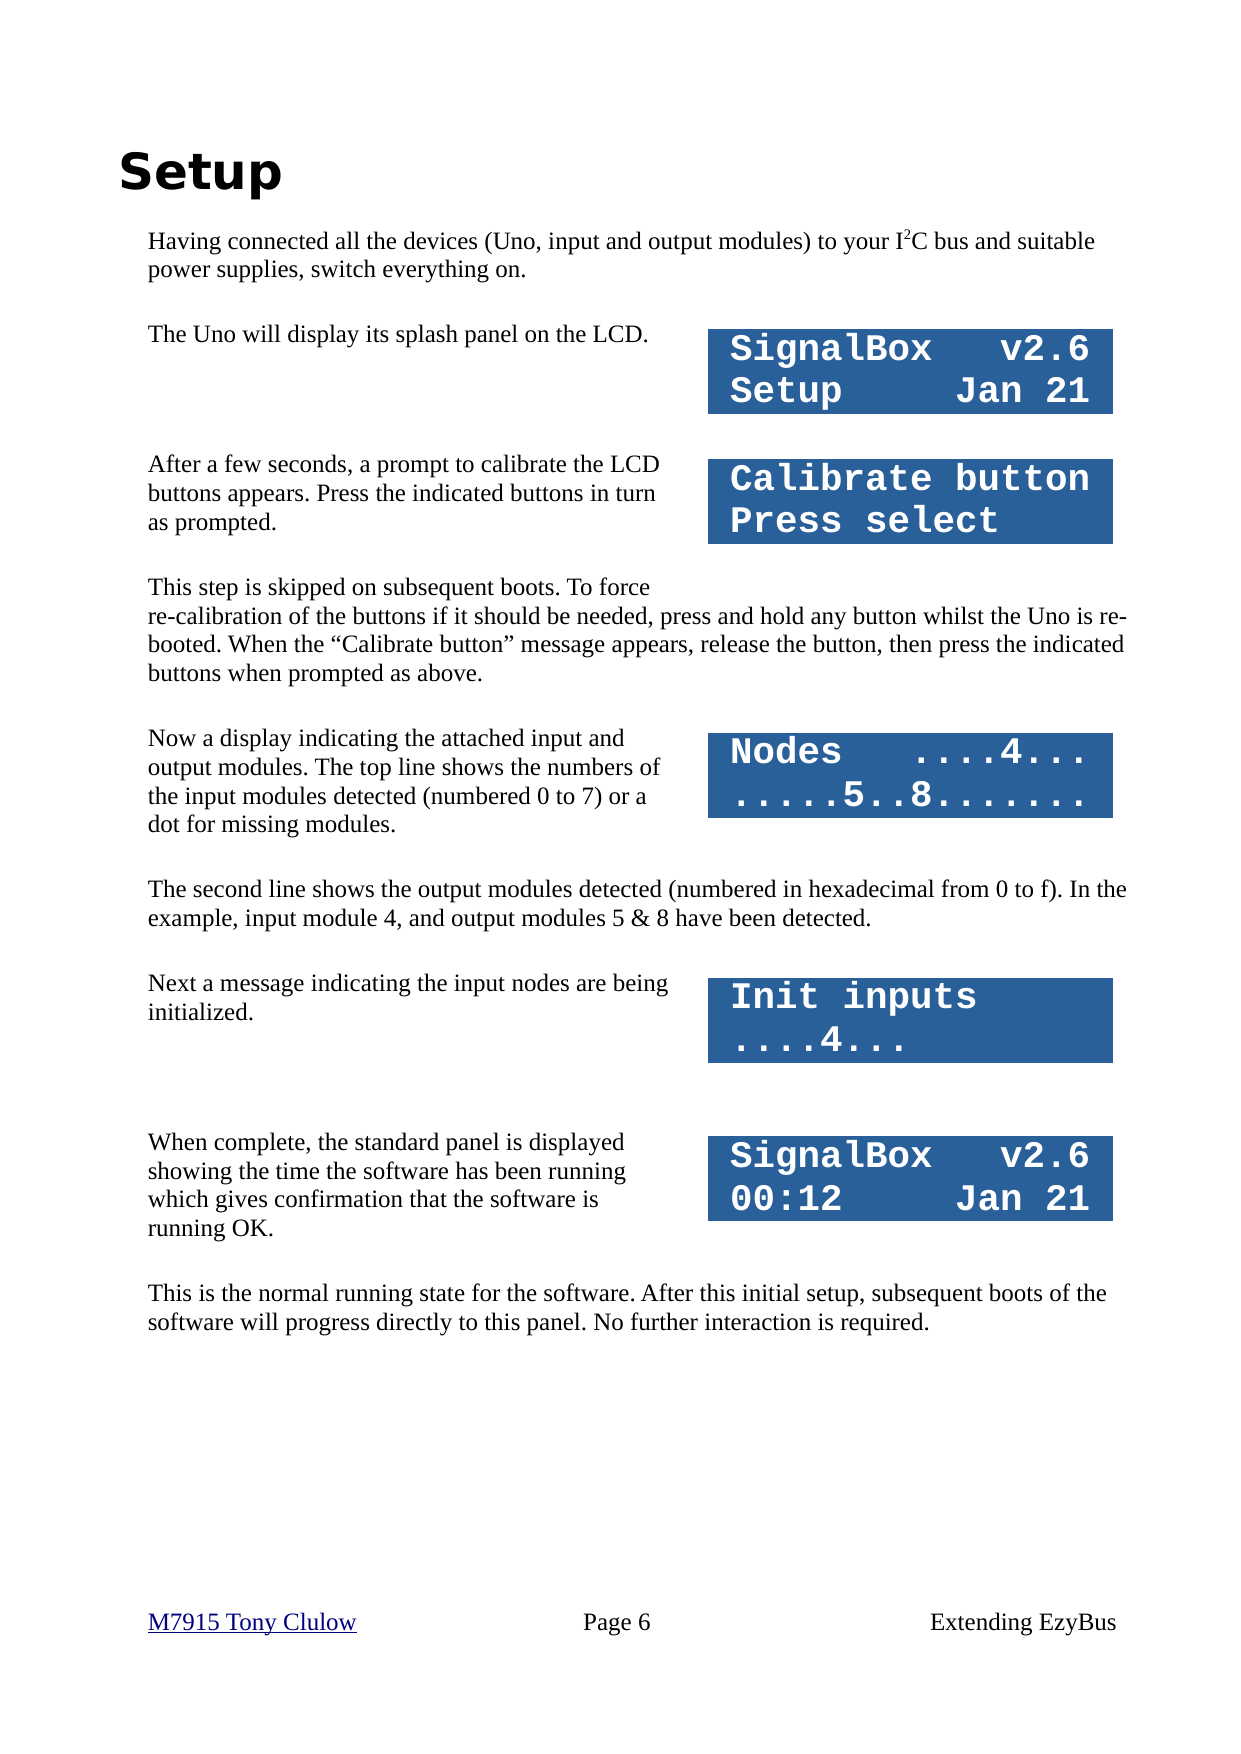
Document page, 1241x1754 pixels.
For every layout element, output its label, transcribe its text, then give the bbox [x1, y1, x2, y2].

text Having connected all the devices (Uno, input and output modules) to your I2C bus and suitable power supplies, switch everything on. [148, 226, 1134, 283]
text Next a message indicating the input nodes are being initialized. [148, 968, 1134, 1026]
text Now a display indicating the attached input and output modules. The top line shows the numbers of the input modules detected (numbered 0 to 7) or a dot for missing modules. [148, 723, 1134, 838]
text This step is skipped on subsequent boots. To force re-calibration of the buttons if it should be needed, press and hold any button whilst the Uno is re-booted. When the “Calibrate button” message appears, release the button, then press the indicated buttons when prompted as above. [148, 572, 1134, 687]
text After a few seconds, a prompt to calibrate the LCD buttons appears. Press the indicated buttons in turn as prompted. [148, 449, 1134, 536]
text The second line shows the output modules detected (numbered in hexadecimal from 0 to f). In the example, input module 4, and output modules 5 & 8 have been detected. [148, 874, 1134, 932]
subtitle Setup [118, 143, 1134, 201]
text The Uno will display its splash panel on the LCD. [148, 319, 1134, 348]
text When complete, the standard panel is displayed showing the time the software has been running which gives confirmation that the software is running OK. [148, 1127, 1134, 1242]
text This is the normal running state for the software. After this initial setup, subsequent boots of the software will progress directly to this panel. No further interaction is required. [148, 1278, 1134, 1336]
